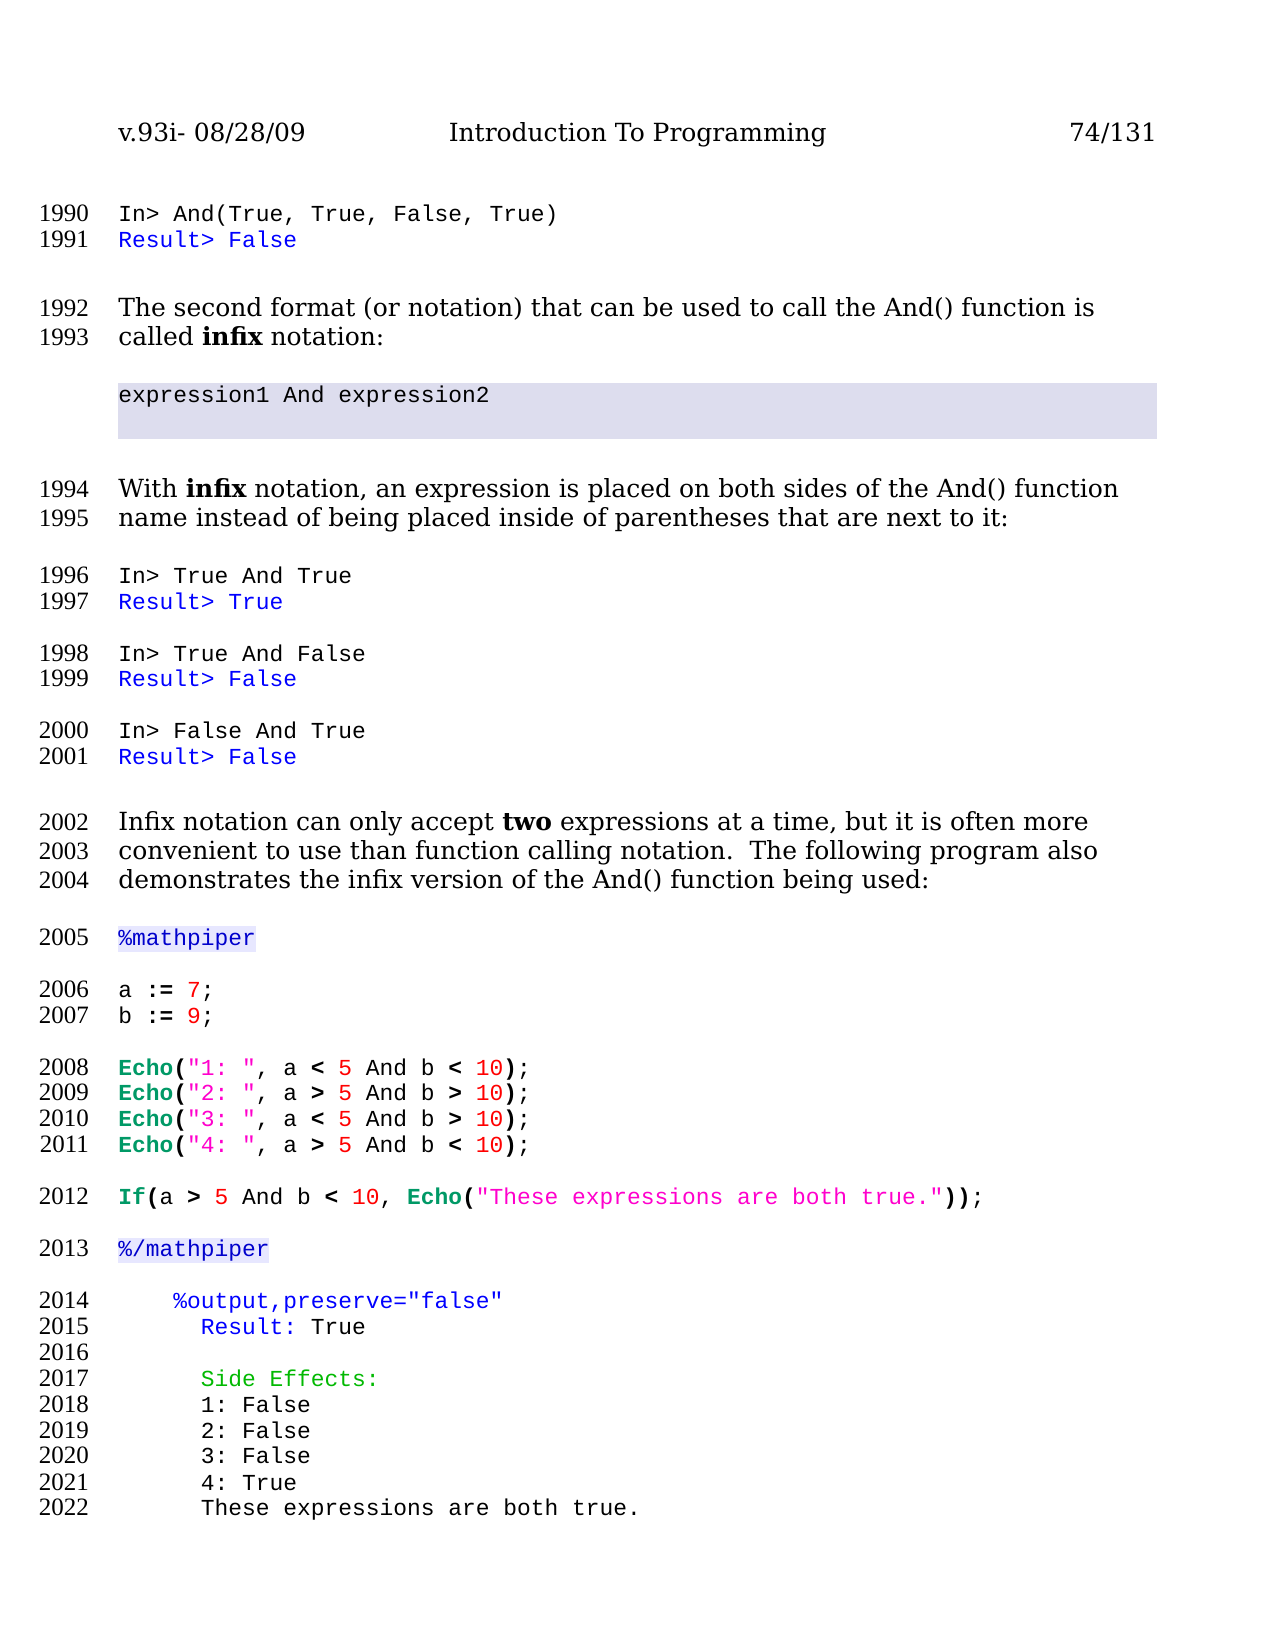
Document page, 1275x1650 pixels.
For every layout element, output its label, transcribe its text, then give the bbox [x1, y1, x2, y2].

text In> And(True, True, False, True) [118, 203, 1157, 229]
text %output,preserve="false" [118, 1289, 1157, 1315]
text 4: True [118, 1471, 1157, 1497]
text Result: True [118, 1315, 1157, 1341]
text Result> False [118, 668, 1157, 694]
text In> True And False [118, 642, 1157, 668]
text b := 9; [118, 1004, 1157, 1030]
text 3: False [118, 1445, 1157, 1471]
text Result> True [118, 590, 1157, 616]
text The second format (or notation) that can be used to call the And() function is called infix notation: [118, 293, 1157, 351]
table_header expression1 And expression2 [118, 383, 1157, 439]
text Echo("1: ", a < 5 And b < 10); [118, 1056, 1157, 1082]
text Echo("3: ", a < 5 And b > 10); [118, 1108, 1157, 1134]
text With infix notation, an expression is placed on both sides of the And() function name instead of being placed inside of parentheses that are next to it: [118, 473, 1157, 532]
text Echo("4: ", a > 5 And b < 10); [118, 1134, 1157, 1159]
text These expressions are both true. [118, 1497, 1157, 1523]
text If(a > 5 And b < 10, Echo("These expressions are both true.")); [118, 1186, 1157, 1211]
text In> True And True [118, 564, 1157, 590]
text Result> False [118, 229, 1157, 254]
text Side Effects: [118, 1367, 1157, 1393]
text 2: False [118, 1419, 1157, 1445]
text Echo("2: ", a > 5 And b > 10); [118, 1082, 1157, 1108]
text 1: False [118, 1393, 1157, 1419]
text %mathpiper [118, 926, 1157, 952]
text Infix notation can only accept two expressions at a time, but it is often more convenient to use than function calling notation. The following program also demonstrates the infix version of the And() function being used: [118, 806, 1157, 894]
text In> False And True [118, 720, 1157, 746]
text a := 7; [118, 978, 1157, 1004]
text %/mathpiper [118, 1237, 1157, 1263]
text Result> False [118, 746, 1157, 772]
